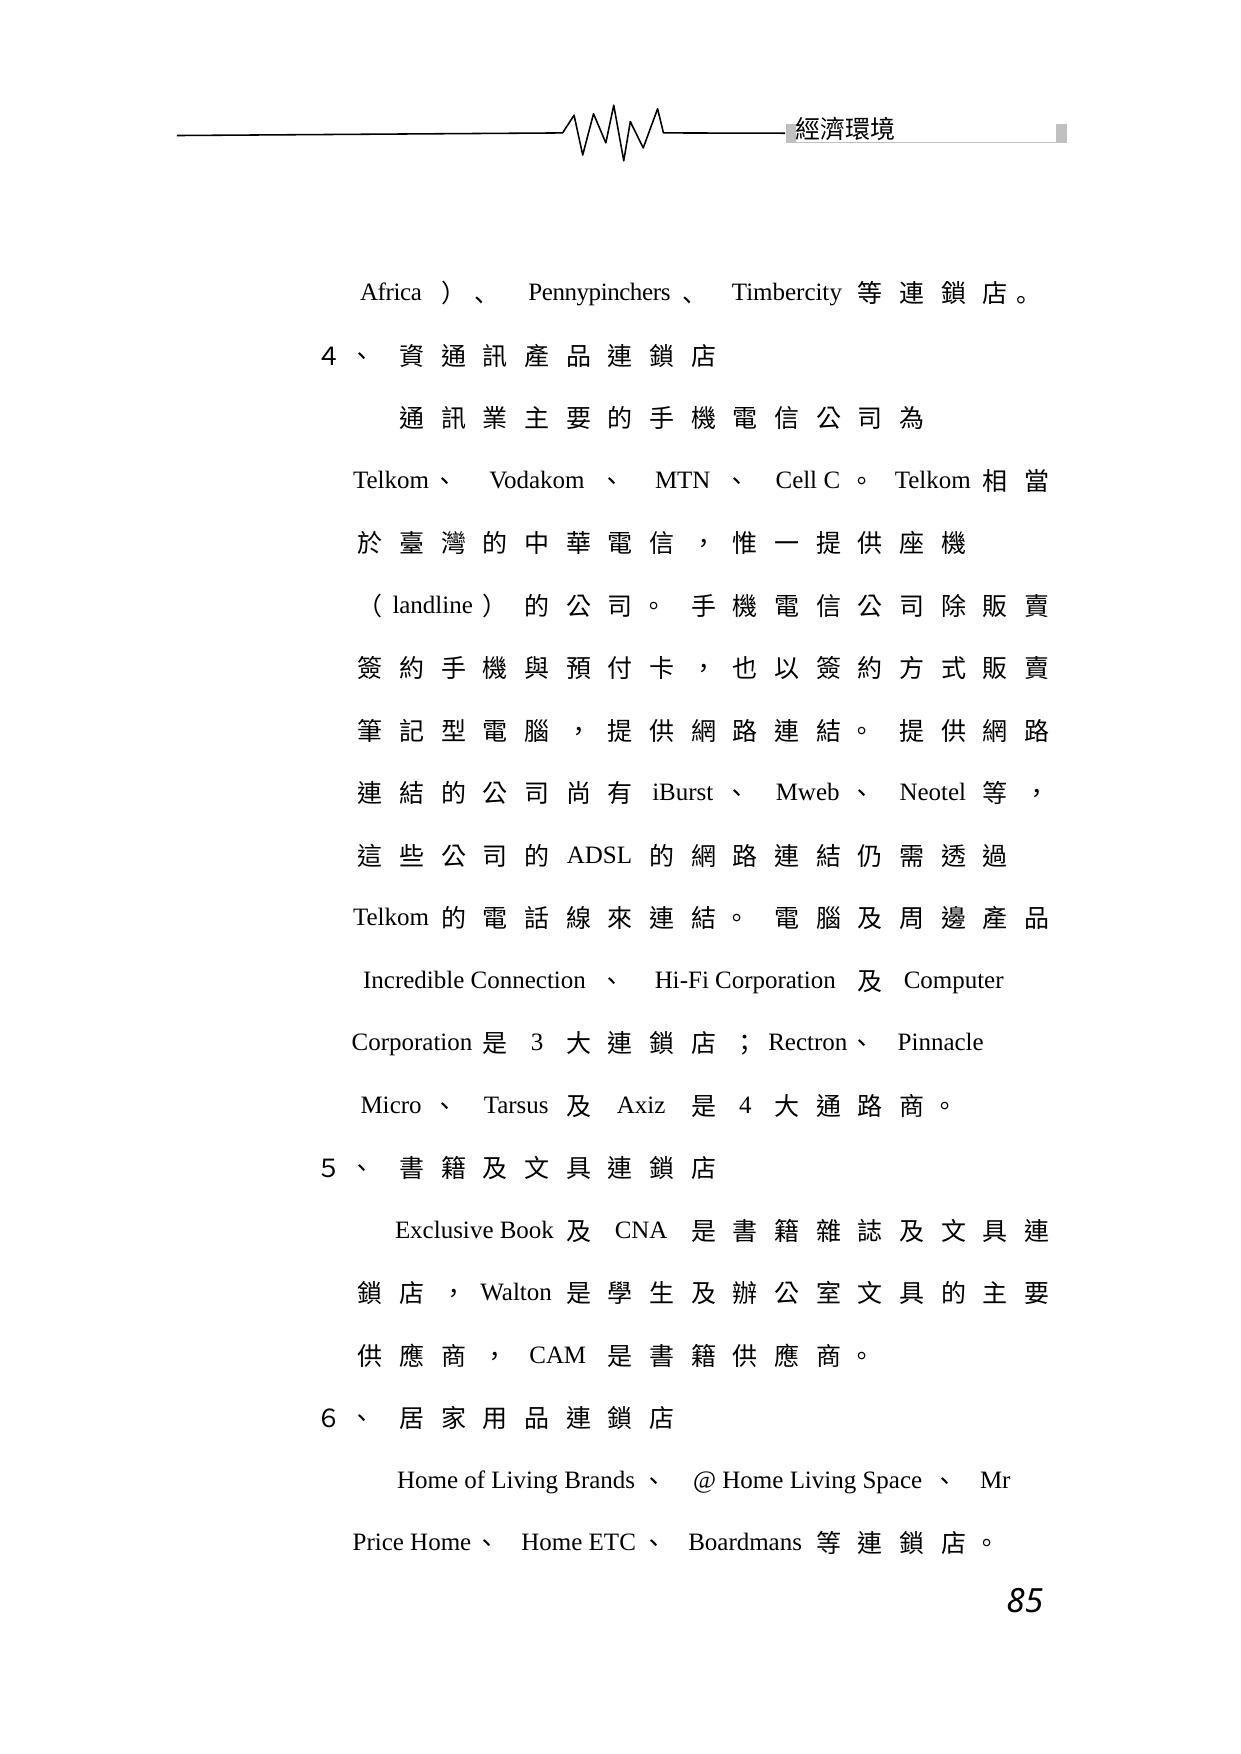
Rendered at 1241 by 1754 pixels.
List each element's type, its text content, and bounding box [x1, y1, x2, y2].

text Africa）、Pennypinchers、Timbercity等連鎖店。 [330, 250, 1058, 313]
text Home of Living Brands、@ Home Living Space、Mr Price Home、Home ETC、Boardmans等連鎖店。 [330, 1438, 1058, 1563]
text 通訊業主要的手機電信公司為Telkom、Vodakom、MTN、Cell C。Telkom相當於臺灣的中華電信，惟一提供座機（landline）的公司。手機電信公司除販賣簽約手機與預付卡，也以簽約方式販賣筆記型電腦，提供網路連結。提供網路連結的公司尚有iBurst、Mweb、Neotel等，這些公司的ADSL的網路連結仍需透過Telkom的電話線來連結。電腦及周邊產品Incredible Connection、Hi-Fi Corporation及Computer Corporation是3大連鎖店；Rectron、Pinnacle Micro、Tarsus及Axiz是4大通路商。 [330, 375, 1058, 1125]
text ４、資通訊產品連鎖店 [281, 313, 1058, 375]
text ５、書籍及文具連鎖店 [281, 1125, 1058, 1188]
text ６、居家用品連鎖店 [281, 1375, 1058, 1438]
text Exclusive Book及CNA是書籍雜誌及文具連鎖店，Walton是學生及辦公室文具的主要供應商，CAM是書籍供應商。 [330, 1188, 1058, 1375]
